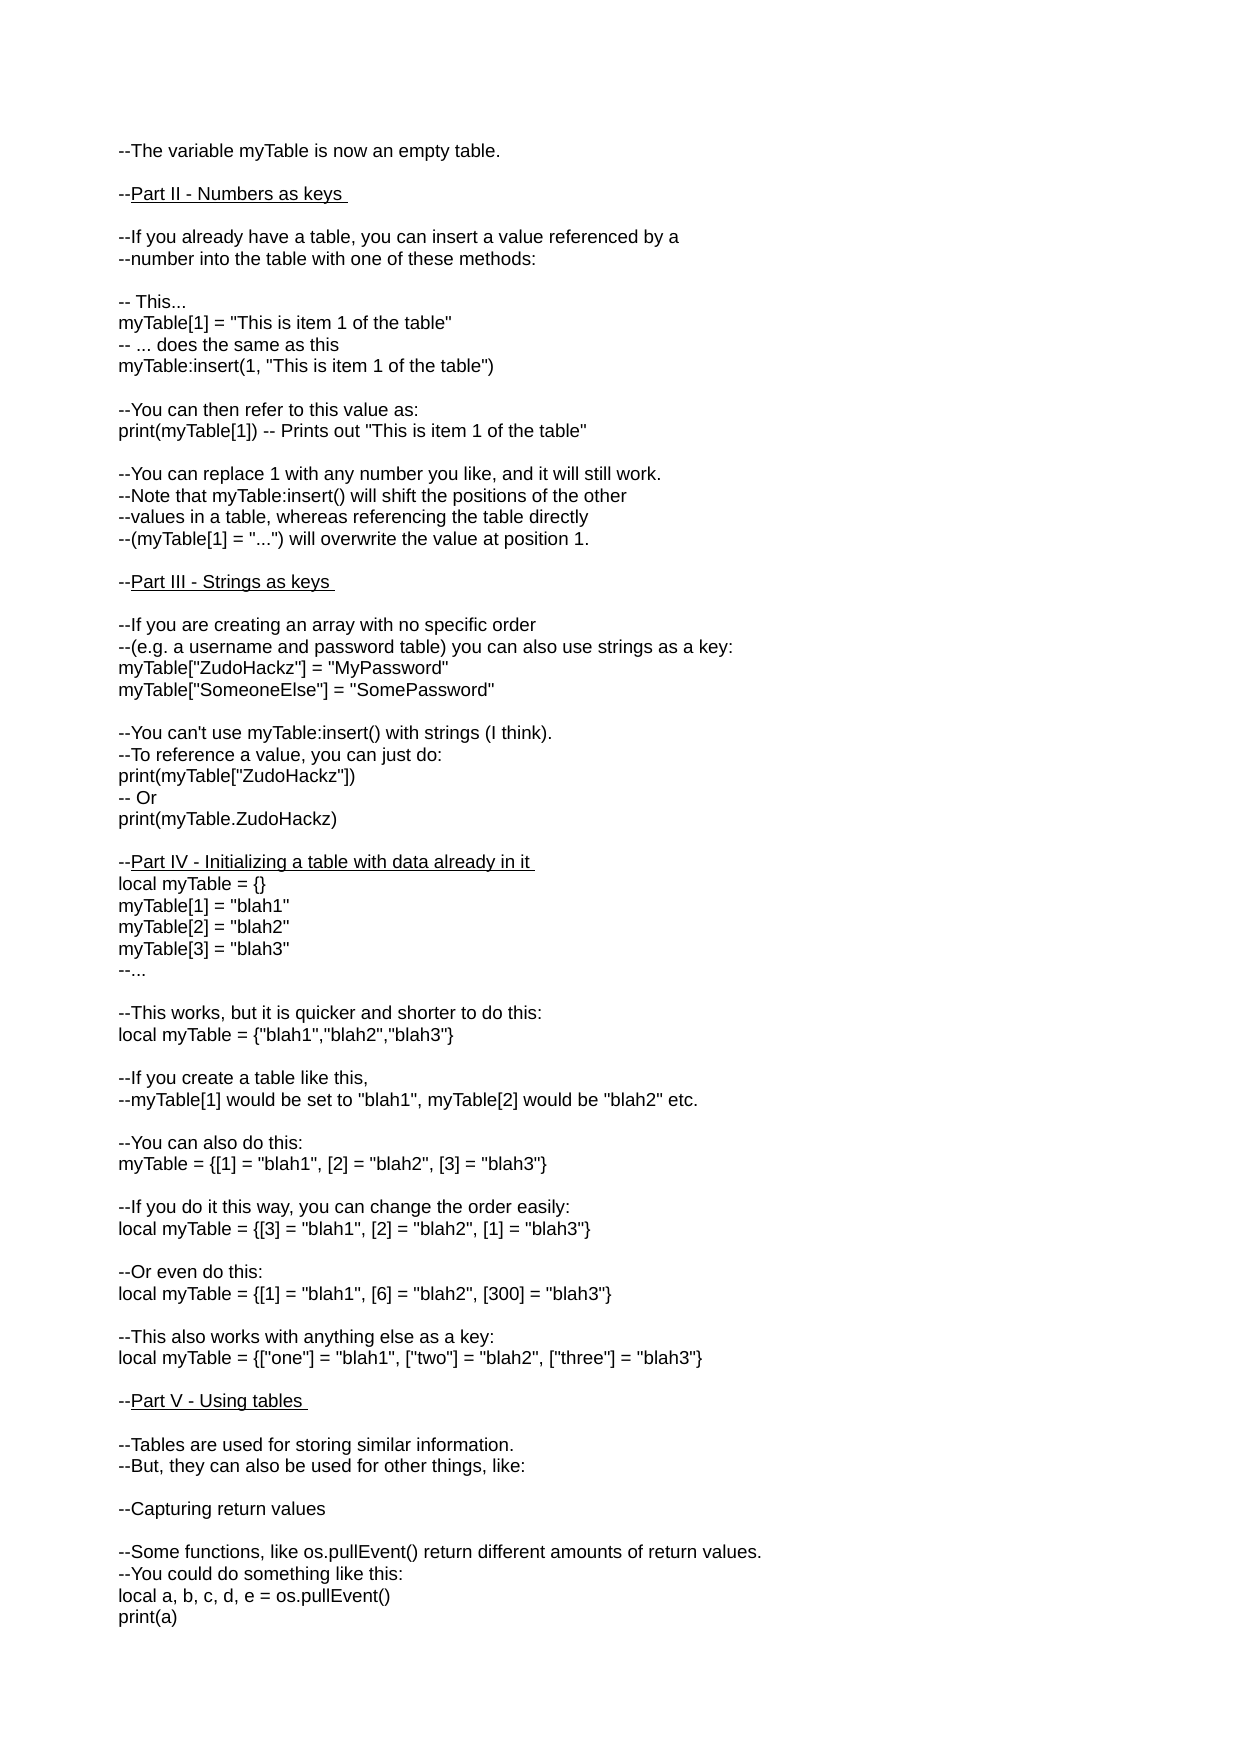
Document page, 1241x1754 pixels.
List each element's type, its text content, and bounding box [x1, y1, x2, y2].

text --The variable myTable is now an empty table. --Part II - Numbers as keys --If you already have a table, you can insert a value referenced by a --number into the table with one of these methods: -- This... myTable[1] = "This is item 1 of the table" -- ... does the same as this myTable:insert(1, "This is item 1 of the table") --You can then refer to this value as: print(myTable[1]) -- Prints out "This is item 1 of the table" --You can replace 1 with any number you like, and it will still work. --Note that myTable:insert() will shift the positions of the other --values in a table, whereas referencing the table directly --(myTable[1] = "...") will overwrite the value at position 1. --Part III - Strings as keys --If you are creating an array with no specific order --(e.g. a username and password table) you can also use strings as a key: myTable["ZudoHackz"] = "MyPassword" myTable["SomeoneElse"] = "SomePassword" --You can't use myTable:insert() with strings (I think). --To reference a value, you can just do: print(myTable["ZudoHackz"]) -- Or print(myTable.ZudoHackz) --Part IV - Initializing a table with data already in it local myTable = {} myTable[1] = "blah1" myTable[2] = "blah2" myTable[3] = "blah3" --... --This works, but it is quicker and shorter to do this: local myTable = {"blah1","blah2","blah3"} --If you create a table like this, --myTable[1] would be set to "blah1", myTable[2] would be "blah2" etc. --You can also do this: myTable = {[1] = "blah1", [2] = "blah2", [3] = "blah3"} --If you do it this way, you can change the order easily: local myTable = {[3] = "blah1", [2] = "blah2", [1] = "blah3"} --Or even do this: local myTable = {[1] = "blah1", [6] = "blah2", [300] = "blah3"} --This also works with anything else as a key: local myTable = {["one"] = "blah1", ["two"] = "blah2", ["three"] = "blah3"} --Part V - Using tables --Tables are used for storing similar information. --But, they can also be used for other things, like: --Capturing return values --Some functions, like os.pullEvent() return different amounts of return values. --You could do something like this: local a, b, c, d, e = os.pullEvent() print(a) [118, 118, 1122, 1627]
